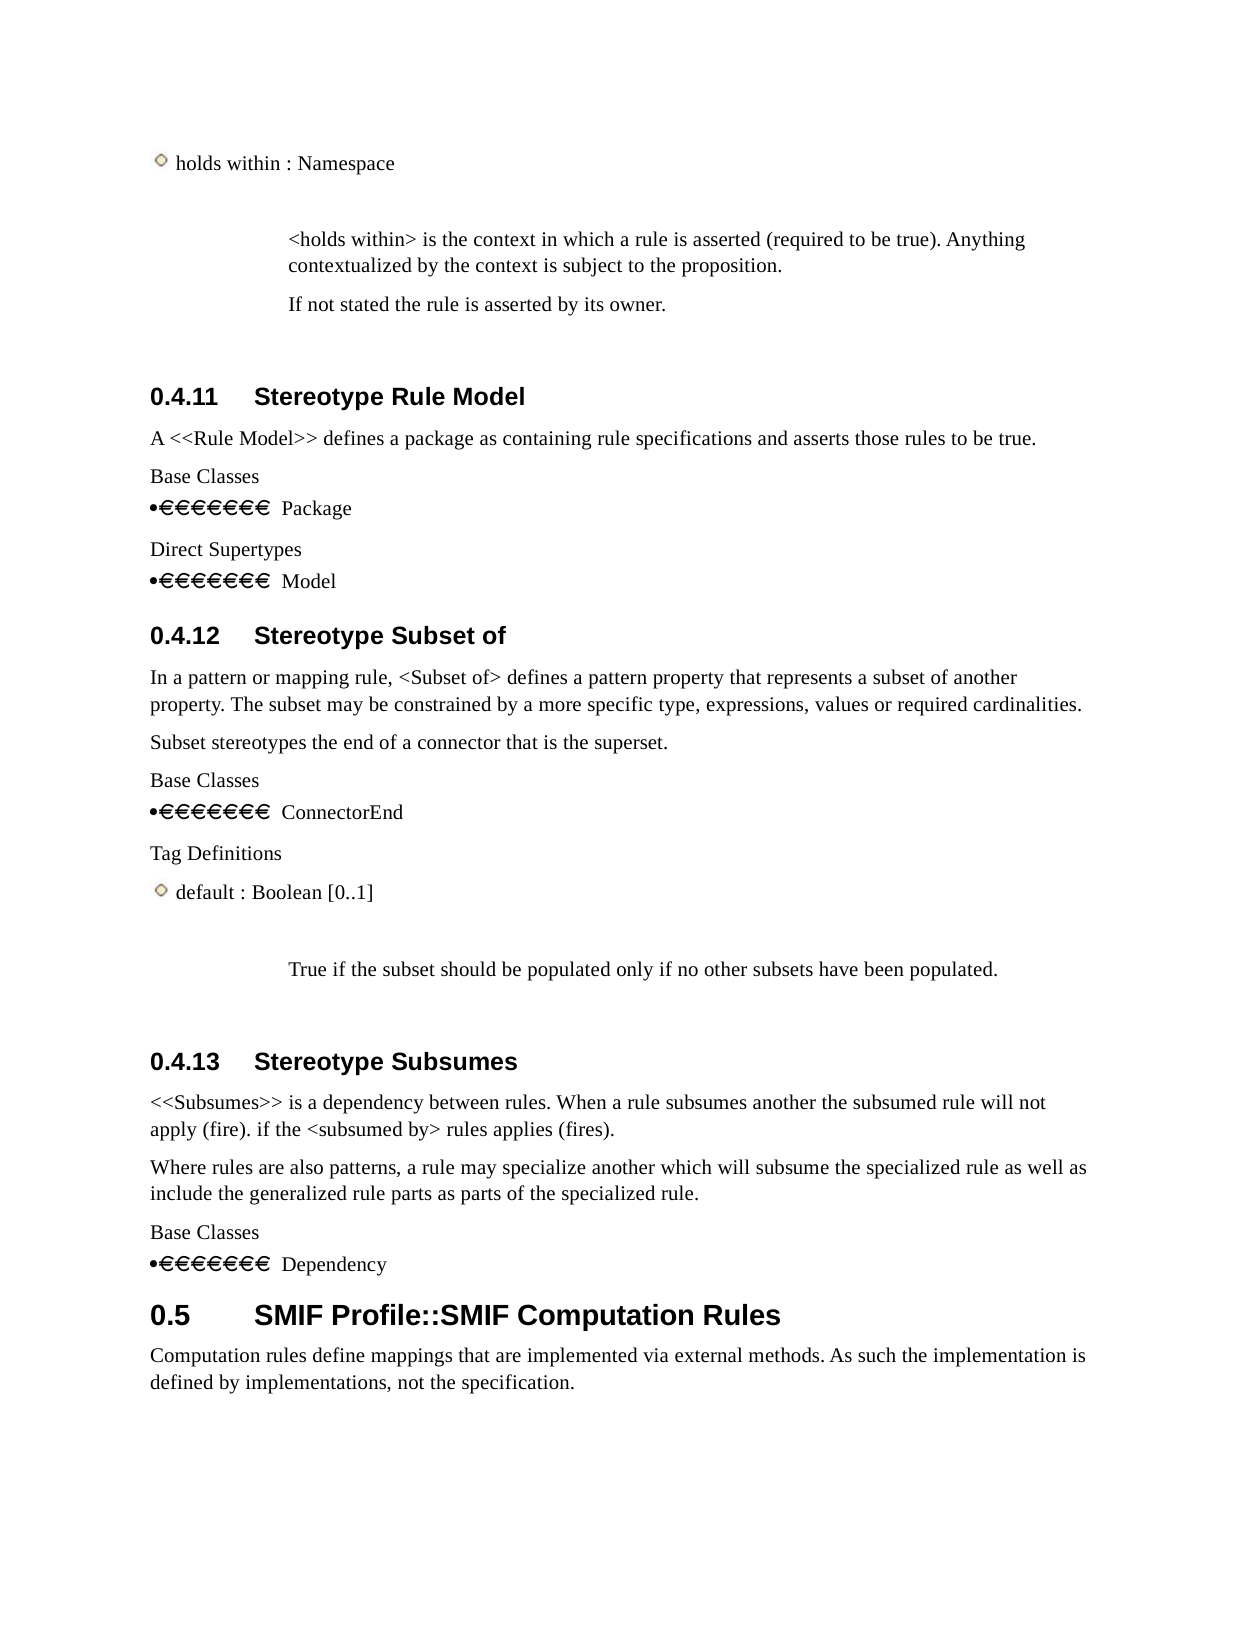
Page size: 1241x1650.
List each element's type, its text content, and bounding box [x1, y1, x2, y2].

text True if the subset should be populated only if no other subsets have been populated. [288, 956, 1090, 980]
text holds within : Namespace [150, 150, 1090, 174]
text · Model [150, 569, 1090, 593]
text Computation rules define mappings that are implemented via external methods. As such the implementation is defined by implementations, not the specification. [150, 1343, 1090, 1394]
subtitle Stereotype Subset of [150, 621, 1090, 650]
text If not stated the rule is asserted by its owner. [288, 292, 1090, 316]
text <<Subsumes>> is a dependency between rules. When a rule subsumes another the subsumed rule will not apply (fire). if the <subsumed by> rules applies (fires). [150, 1090, 1090, 1141]
text Base Classes [150, 768, 1090, 792]
picture [150, 150, 170, 170]
text Base Classes [150, 1219, 1090, 1243]
text default : Boolean [0..1] [150, 879, 1090, 904]
text Base Classes [150, 463, 1090, 488]
subtitle Stereotype Subsumes [150, 1046, 1090, 1076]
text · Package [150, 496, 1090, 520]
text Where rules are also patterns, a rule may specialize another which will subsume the specialized rule as well as include the generalized rule parts as parts of the specialized rule. [150, 1155, 1090, 1205]
text Subset stereotypes the end of a connector that is the superset. [150, 729, 1090, 754]
text · ConnectorEnd [150, 800, 1090, 824]
text <holds within> is the context in which a rule is asserted (required to be true). Anything contextualized by the context is subject to the proposition. [288, 227, 1090, 277]
text A <<Rule Model>> defines a package as containing rule specifications and asserts those rules to be true. [150, 425, 1090, 449]
text Tag Definitions [150, 841, 1090, 865]
text In a pattern or mapping rule, <Subset of> defines a pattern property that represents a subset of another property. The subset may be constrained by a more specific type, expressions, values or required cardinalities. [150, 665, 1090, 715]
text Direct Supertypes [150, 537, 1090, 561]
text · Dependency [150, 1252, 1090, 1276]
subtitle SMIF Profile::SMIF Computation Rules [150, 1298, 1090, 1331]
picture [150, 879, 170, 900]
subtitle Stereotype Rule Model [150, 382, 1090, 411]
